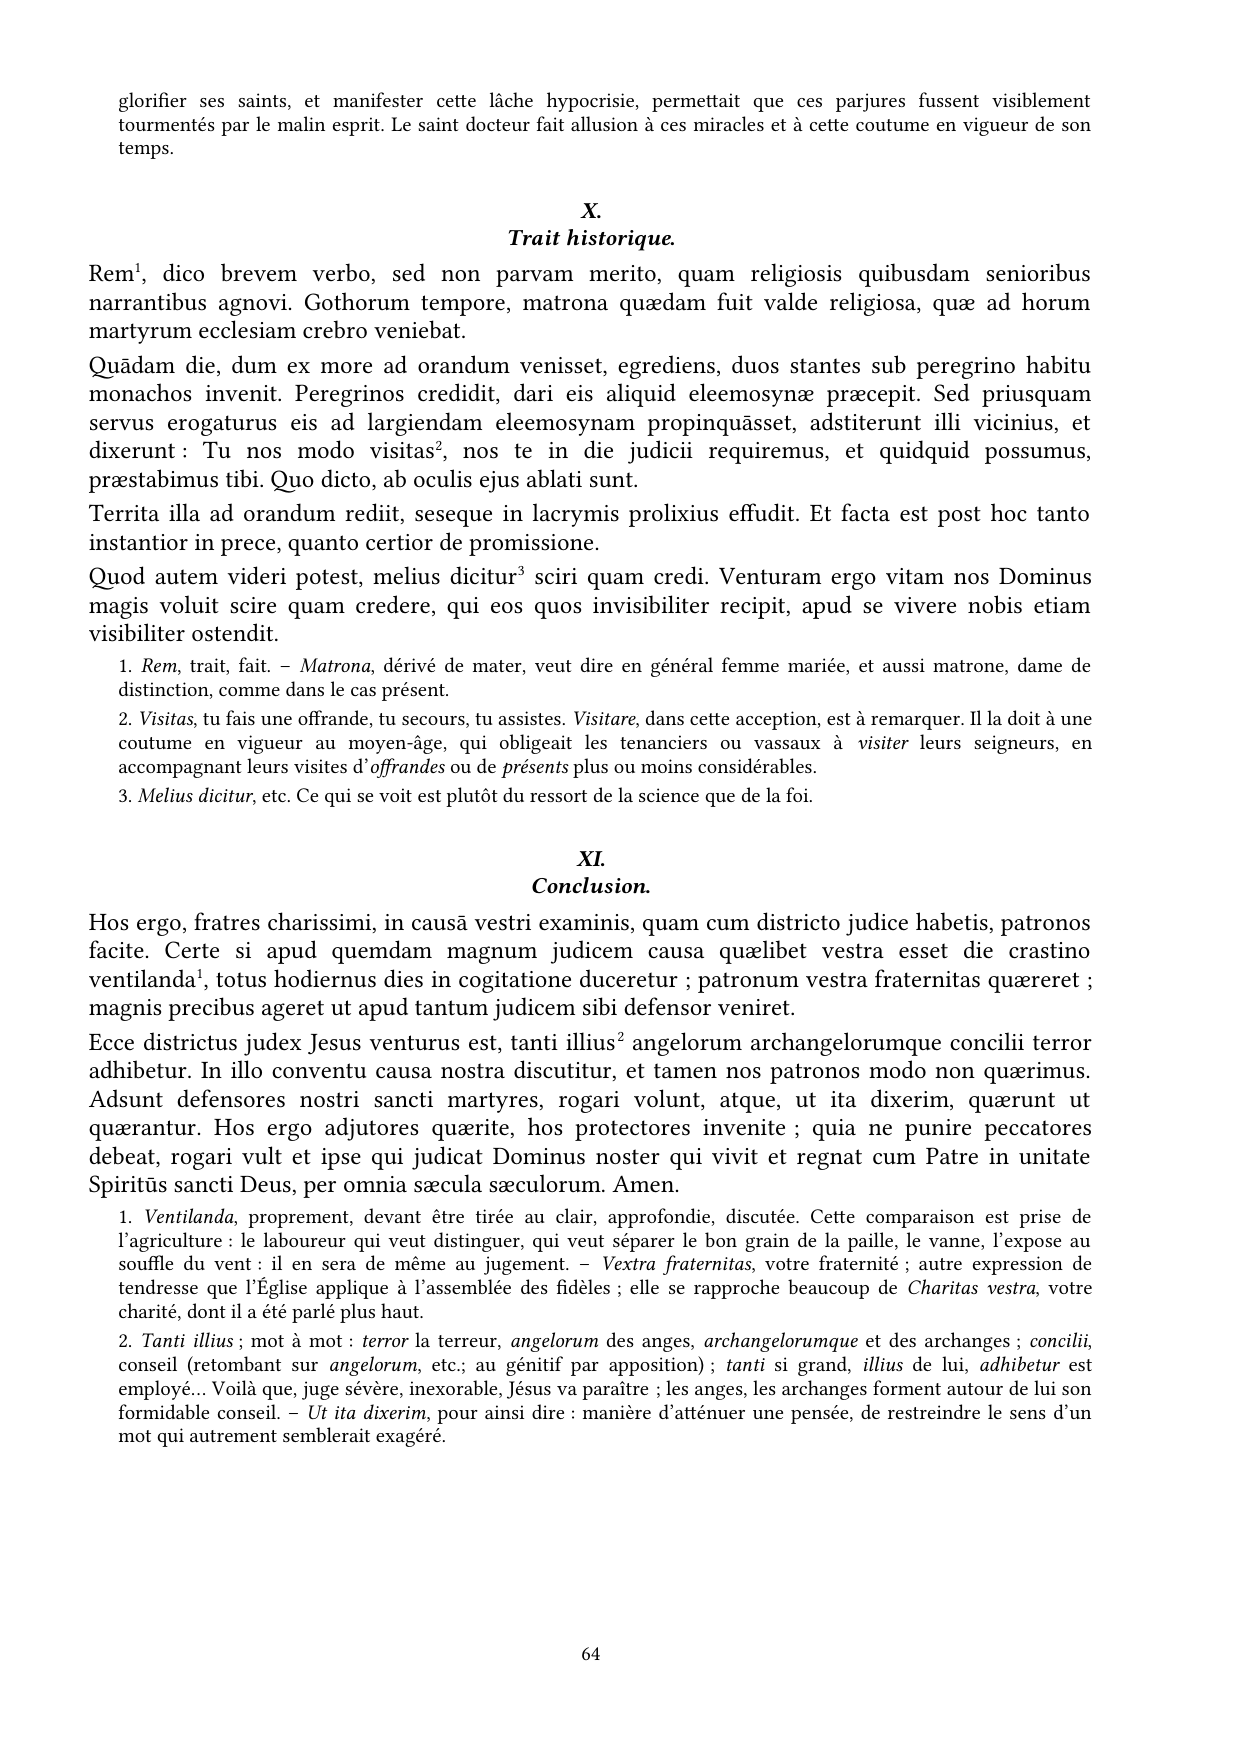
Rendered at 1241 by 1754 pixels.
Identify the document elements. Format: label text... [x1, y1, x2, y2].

text Quod autem videri potest, melius dicitur3 sciri quam credi. Venturam ergo vitam nos Dominus magis voluit scire quam credere, qui eos quos invisibiliter recipit, apud se vivere nobis etiam visibiliter ostendit. [88, 562, 1093, 648]
text Quādam die, dum ex more ad orandum venisset, egrediens, duos stantes sub peregrino habitu monachos invenit. Peregrinos credidit, dari eis aliquid eleemosynæ præcepit. Sed priusquam servus erogaturus eis ad largiendam eleemosynam propinquāsset, adstiterunt illi vicinius, et dixerunt : Tu nos modo visitas2, nos te in die judicii requiremus, et quidquid possumus, præstabimus tibi. Quo dicto, ab oculis ejus ablati sunt. [88, 351, 1093, 493]
text glorifier ses saints, et manifester cette lâche hypocrisie, permettait que ces parjures fussent visiblement tourmentés par le malin esprit. Le saint docteur fait allusion à ces miracles et à cette coutume en vigueur de son temps. [118, 88, 1093, 160]
text 2. Visitas, tu fais une offrande, tu secours, tu assistes. Visitare, dans cette acception, est à remarquer. Il la doit à une coutume en vigueur au moyen-âge, qui obligeait les tenanciers ou vassaux à visiter leurs seigneurs, en accompagnant leurs visites d’offrandes ou de présents plus ou moins considérables. [118, 707, 1093, 778]
text 2. Tanti illius ; mot à mot : terror la terreur, angelorum des anges, archangelorumque et des archanges ; concilii, conseil (retombant sur angelorum, etc.; au génitif par apposition) ; tanti si grand, illius de lui, adhibetur est employé… Voilà que, juge sévère, inexorable, Jésus va paraître ; les anges, les archanges forment autour de lui son formidable conseil. – Ut ita dixerim, pour ainsi dire : manière d’atténuer une pensée, de restreindre le sens d’un mot qui autrement semblerait exagéré. [118, 1329, 1093, 1448]
text 1. Ventilanda, proprement, devant être tirée au clair, approfondie, discutée. Cette comparaison est prise de l’agriculture : le laboureur qui veut distinguer, qui veut séparer le bon grain de la paille, le vanne, l’expose au souffle du vent : il en sera de même au jugement. – Vextra fraternitas, votre fraternité ; autre expression de tendresse que l’Église applique à l’assemblée des fidèles ; elle se rapproche beaucoup de Charitas vestra, votre charité, dont il a été parlé plus haut. [118, 1204, 1093, 1323]
text X. Trait historique. [88, 198, 1093, 251]
text XI. Conclusion. [88, 846, 1093, 899]
text 1. Rem, trait, fait. – Matrona, dérivé de mater, veut dire en général femme mariée, et aussi matrone, dame de distinction, comme dans le cas présent. [118, 654, 1093, 701]
text Hos ergo, fratres charissimi, in causā vestri examinis, quam cum districto judice habetis, patronos facite. Certe si apud quemdam magnum judicem causa quælibet vestra esset die crastino ventilanda1, totus hodiernus dies in cogitatione duceretur ; patronum vestra fraternitas quæreret ; magnis precibus ageret ut apud tantum judicem sibi defensor veniret. [88, 907, 1093, 1022]
text Rem1, dico brevem verbo, sed non parvam merito, quam religiosis quibusdam senioribus narrantibus agnovi. Gothorum tempore, matrona quædam fuit valde religiosa, quæ ad horum martyrum ecclesiam crebro veniebat. [88, 259, 1093, 345]
text Ecce districtus judex Jesus venturus est, tanti illius2 angelorum archangelorumque concilii terror adhibetur. In illo conventu causa nostra discutitur, et tamen nos patronos modo non quærimus. Adsunt defensores nostri sancti martyres, rogari volunt, atque, ut ita dixerim, quærunt ut quærantur. Hos ergo adjutores quærite, hos protectores invenite ; quia ne punire peccatores debeat, rogari vult et ipse qui judicat Dominus noster qui vivit et regnat cum Patre in unitate Spiritūs sancti Deus, per omnia sæcula sæculorum. Amen. [88, 1027, 1093, 1199]
text 3. Melius dicitur, etc. Ce qui se voit est plutôt du ressort de la science que de la foi. [118, 784, 1093, 808]
text Territa illa ad orandum rediit, seseque in lacrymis prolixius effudit. Et facta est post hoc tanto instantior in prece, quanto certior de promissione. [88, 499, 1093, 556]
